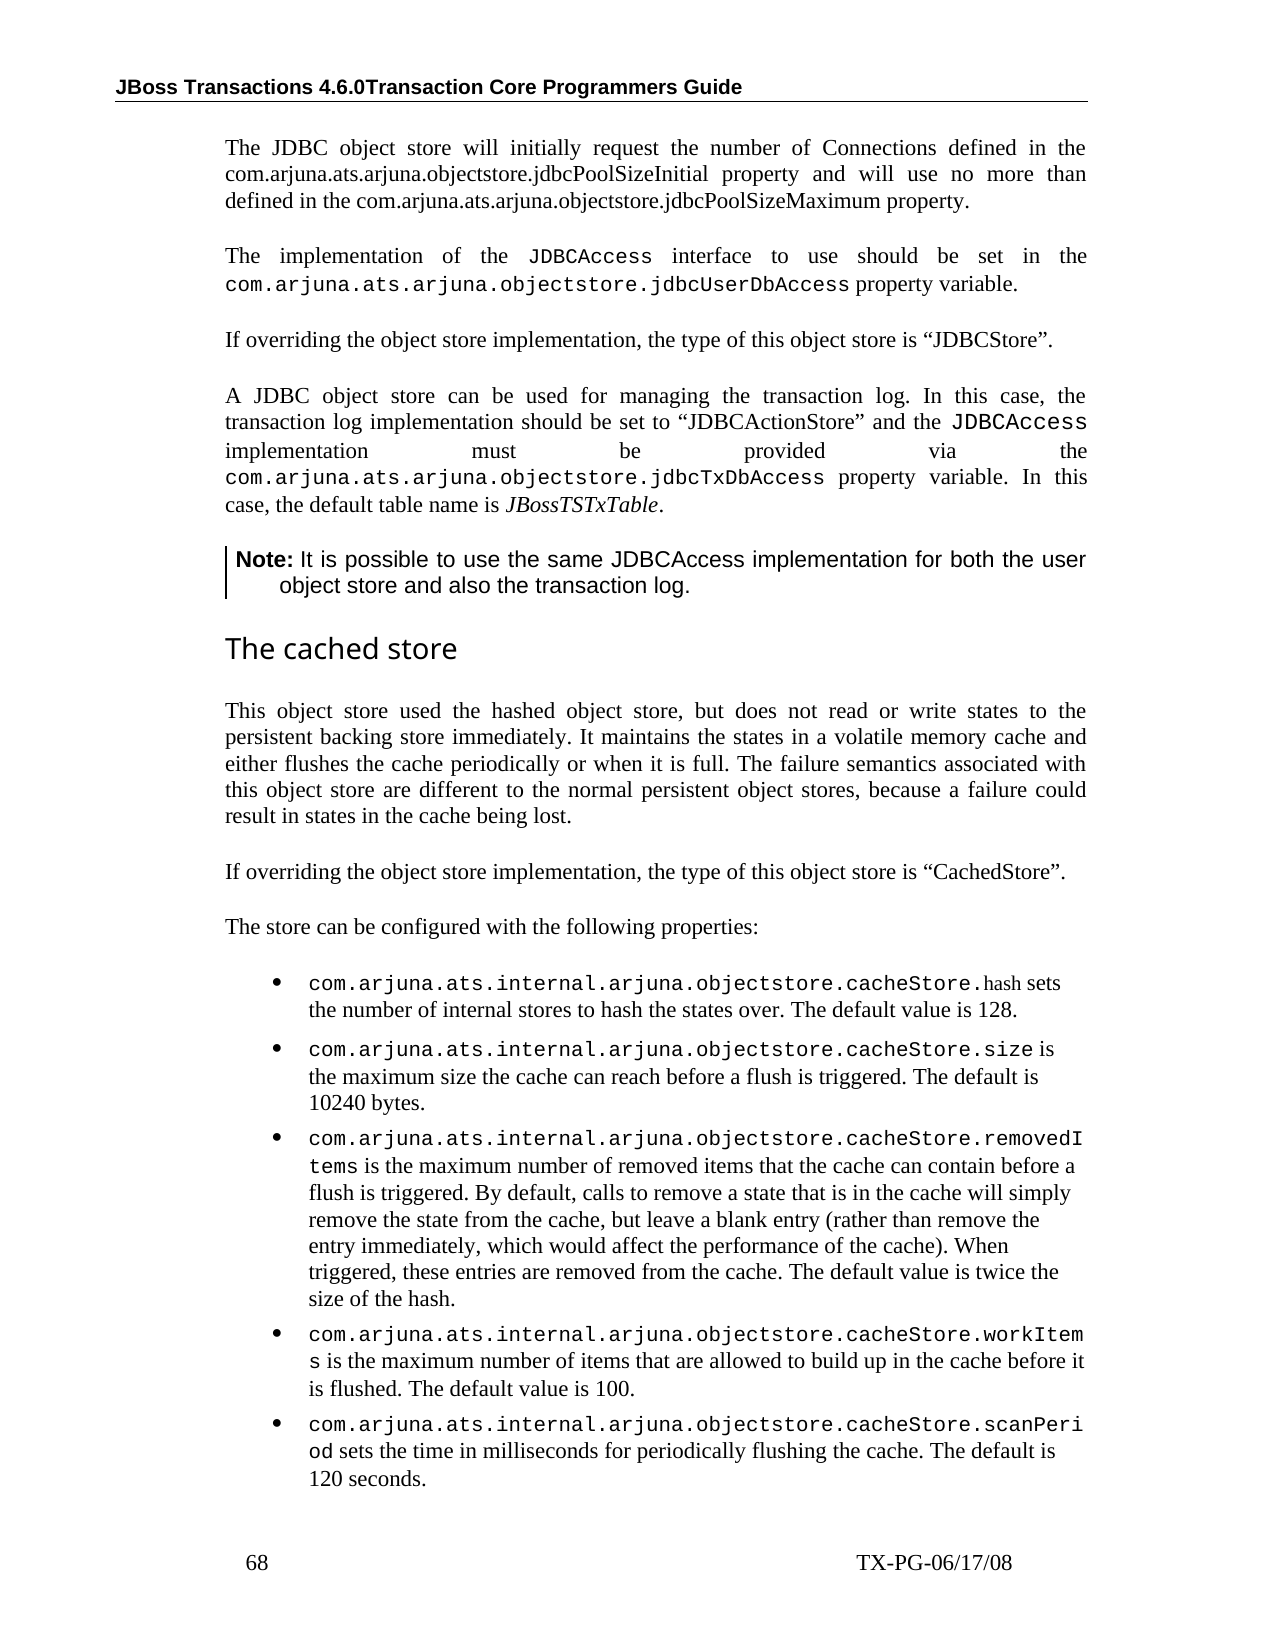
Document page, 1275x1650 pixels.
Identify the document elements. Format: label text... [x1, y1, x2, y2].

text This object store used the hashed object store, but does not read or write states to the persistent backing store immediately. It maintains the states in a volatile memory cache and either flushes the cache periodically or when it is full. The failure semantics associated with this object store are different to the normal persistent object stores, because a failure could result in states in the cache being lost. [225, 697, 1088, 829]
text The implementation of the JDBCAccess interface to use should be set in the com.arjuna.ats.arjuna.objectstore.jdbcUserDbAccess property variable. [225, 242, 1088, 297]
text If overriding the object store implementation, the type of this object store is “JDBCStore”. [225, 327, 1088, 353]
text The store can be configured with the following properties: [225, 913, 1088, 940]
list It is possible to use the same JDBCAccess implementation for both the user object store and also the transaction log. [227, 546, 1088, 599]
list com.arjuna.ats.internal.arjuna.objectstore.cacheStore.hash sets the number of internal stores to hash the states over. The default value is 128. [273, 969, 1088, 1023]
list com.arjuna.ats.internal.arjuna.objectstore.cacheStore.workItems is the maximum number of items that are allowed to build up in the cache before it is flushed. The default value is 100. [273, 1324, 1088, 1401]
subtitle The cached store [225, 628, 1088, 668]
list com.arjuna.ats.internal.arjuna.objectstore.cacheStore.scanPeriod sets the time in milliseconds for periodically flushing the cache. The default is 120 seconds. [273, 1414, 1088, 1491]
list com.arjuna.ats.internal.arjuna.objectstore.cacheStore.size is the maximum size the cache can reach before a flush is triggered. The default is 10240 bytes. [273, 1035, 1088, 1116]
text If overriding the object store implementation, the type of this object store is “CachedStore”. [225, 858, 1088, 884]
text The JDBC object store will initially request the number of Connections defined in the com.arjuna.ats.arjuna.objectstore.jdbcPoolSizeInitial property and will use no more than defined in the com.arjuna.ats.arjuna.objectstore.jdbcPoolSizeMaximum property. [225, 134, 1088, 213]
text A JDBC object store can be used for managing the transaction log. In this case, the transaction log implementation should be set to “JDBCActionStore” and the JDBCAccess implementation must be provided via the com.arjuna.ats.arjuna.objectstore.jdbcTxDbAccess property variable. In this case, the default table name is JBossTSTxTable. [225, 382, 1088, 517]
list com.arjuna.ats.internal.arjuna.objectstore.cacheStore.removedItems is the maximum number of removed items that the cache can contain before a flush is triggered. By default, calls to remove a state that is in the cache will simply remove the state from the cache, but leave a blank entry (rather than remove the entry immediately, which would affect the performance of the cache). When triggered, these entries are removed from the cache. The default value is twice the size of the hash. [273, 1128, 1088, 1311]
